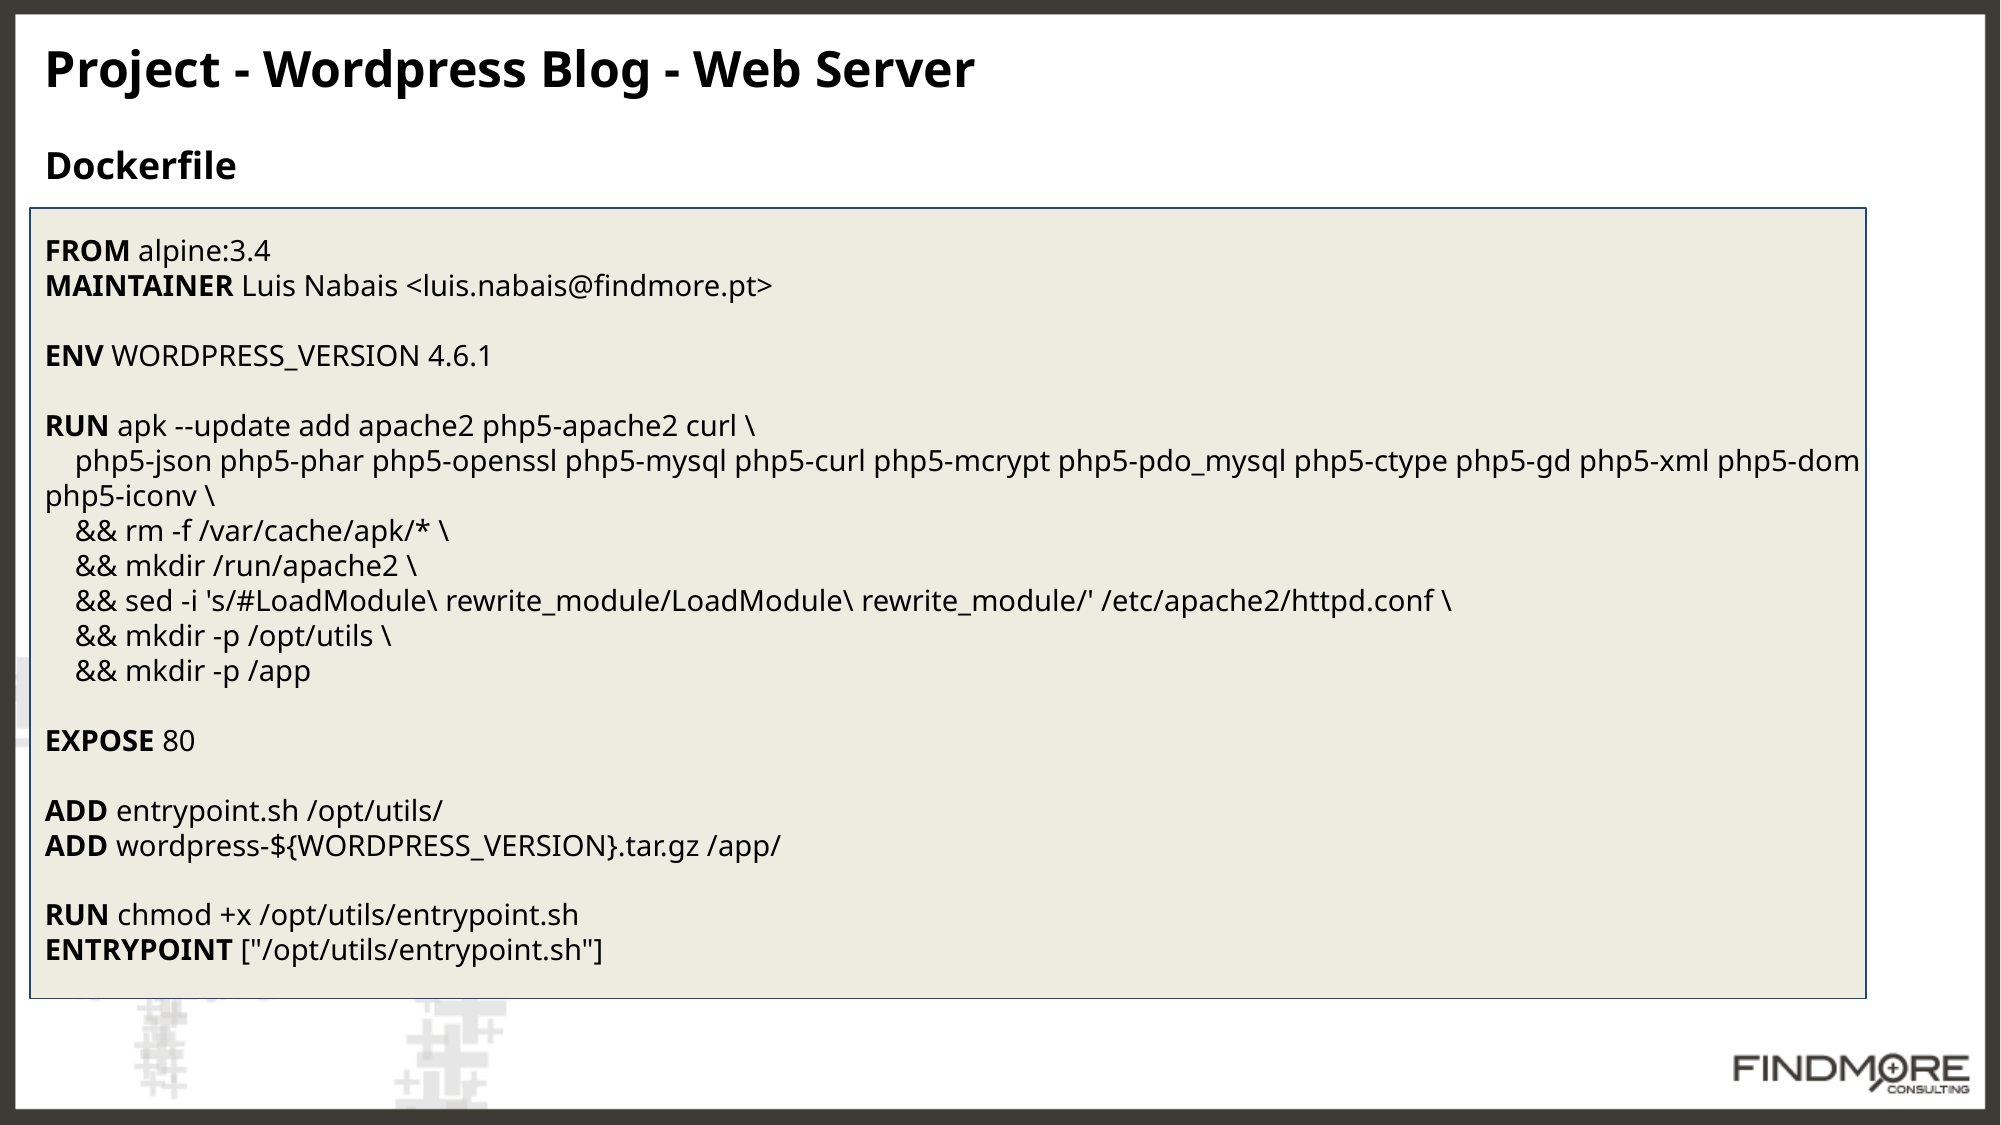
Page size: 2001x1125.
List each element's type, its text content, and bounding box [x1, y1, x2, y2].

picture [0, 0, 2001, 1125]
text_box Project - Wordpress Blog - Web Server Dockerfile FROM alpine:3.4 MAINTAINER Luis Nabais <luis.nabais@findmore.pt> ENV WORDPRESS_VERSION 4.6.1 RUN apk --update add apache2 php5-apache2 curl \ php5-json php5-phar php5-openssl php5-mysql php5-curl php5-mcrypt php5-pdo_mysql php5-ctype php5-gd php5-xml php5-dom php5-iconv \ && rm -f /var/cache/apk/* \ && mkdir /run/apache2 \ && sed -i 's/#LoadModule\ rewrite_module/LoadModule\ rewrite_module/' /etc/apache2/httpd.conf \ && mkdir -p /opt/utils \ && mkdir -p /app EXPOSE 80 ADD entrypoint.sh /opt/utils/ ADD wordpress-${WORDPRESS_VERSION}.tar.gz /app/ RUN chmod +x /opt/utils/entrypoint.sh ENTRYPOINT ["/opt/utils/entrypoint.sh"] [29, 30, 1950, 1009]
